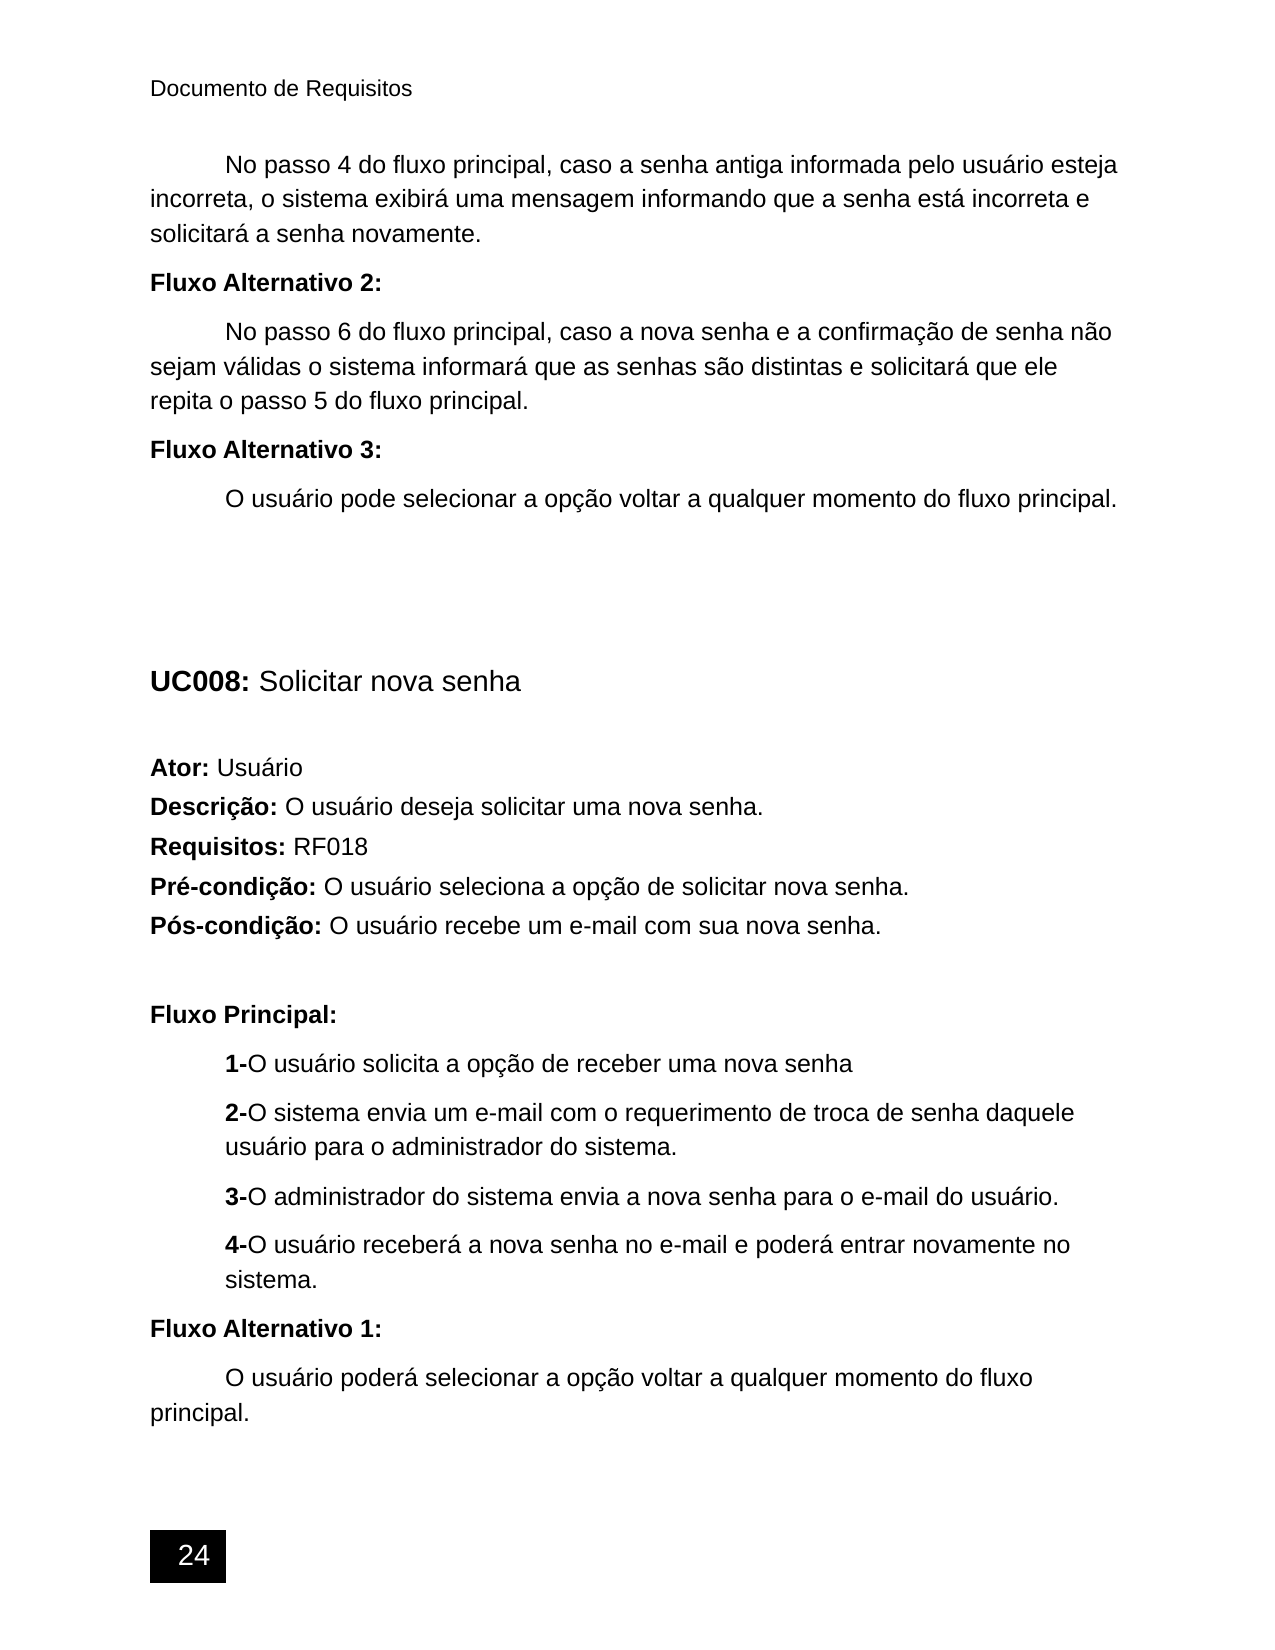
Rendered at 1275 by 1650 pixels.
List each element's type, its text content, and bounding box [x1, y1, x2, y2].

text 1-O usuário solicita a opção de receber uma nova senha [150, 1049, 1125, 1078]
text Requisitos: RF018 [150, 832, 1125, 861]
text 2-O sistema envia um e-mail com o requerimento de troca de senha daquele usuário para o administrador do sistema. [150, 1098, 1125, 1161]
text O usuário pode selecionar a opção voltar a qualquer momento do fluxo principal. [150, 484, 1125, 513]
text Pós-condição: O usuário recebe um e-mail com sua nova senha. [150, 911, 1125, 940]
text O usuário poderá selecionar a opção voltar a qualquer momento do fluxo principal. [150, 1363, 1125, 1426]
text Ator: Usuário [150, 753, 1125, 782]
text 3-O administrador do sistema envia a nova senha para o e-mail do usuário. [150, 1181, 1125, 1210]
text UC008: Solicitar nova senha [150, 664, 1125, 732]
text Fluxo Alternativo 1: [150, 1314, 1125, 1343]
text No passo 4 do fluxo principal, caso a senha antiga informada pelo usuário esteja incorreta, o sistema exibirá uma mensagem informando que a senha está incorreta e solicitará a senha novamente. [150, 150, 1125, 248]
text Descrição: O usuário deseja solicitar uma nova senha. [150, 792, 1125, 821]
text Fluxo Alternativo 2: [150, 268, 1125, 297]
text Fluxo Alternativo 3: [150, 435, 1125, 464]
text 4-O usuário receberá a nova senha no e-mail e poderá entrar novamente no sistema. [150, 1231, 1125, 1294]
text Pré-condição: O usuário seleciona a opção de solicitar nova senha. [150, 872, 1125, 900]
text Fluxo Principal: [150, 1000, 1125, 1028]
text No passo 6 do fluxo principal, caso a nova senha e a confirmação de senha não sejam válidas o sistema informará que as senhas são distintas e solicitará que ele repita o passo 5 do fluxo principal. [150, 317, 1125, 415]
